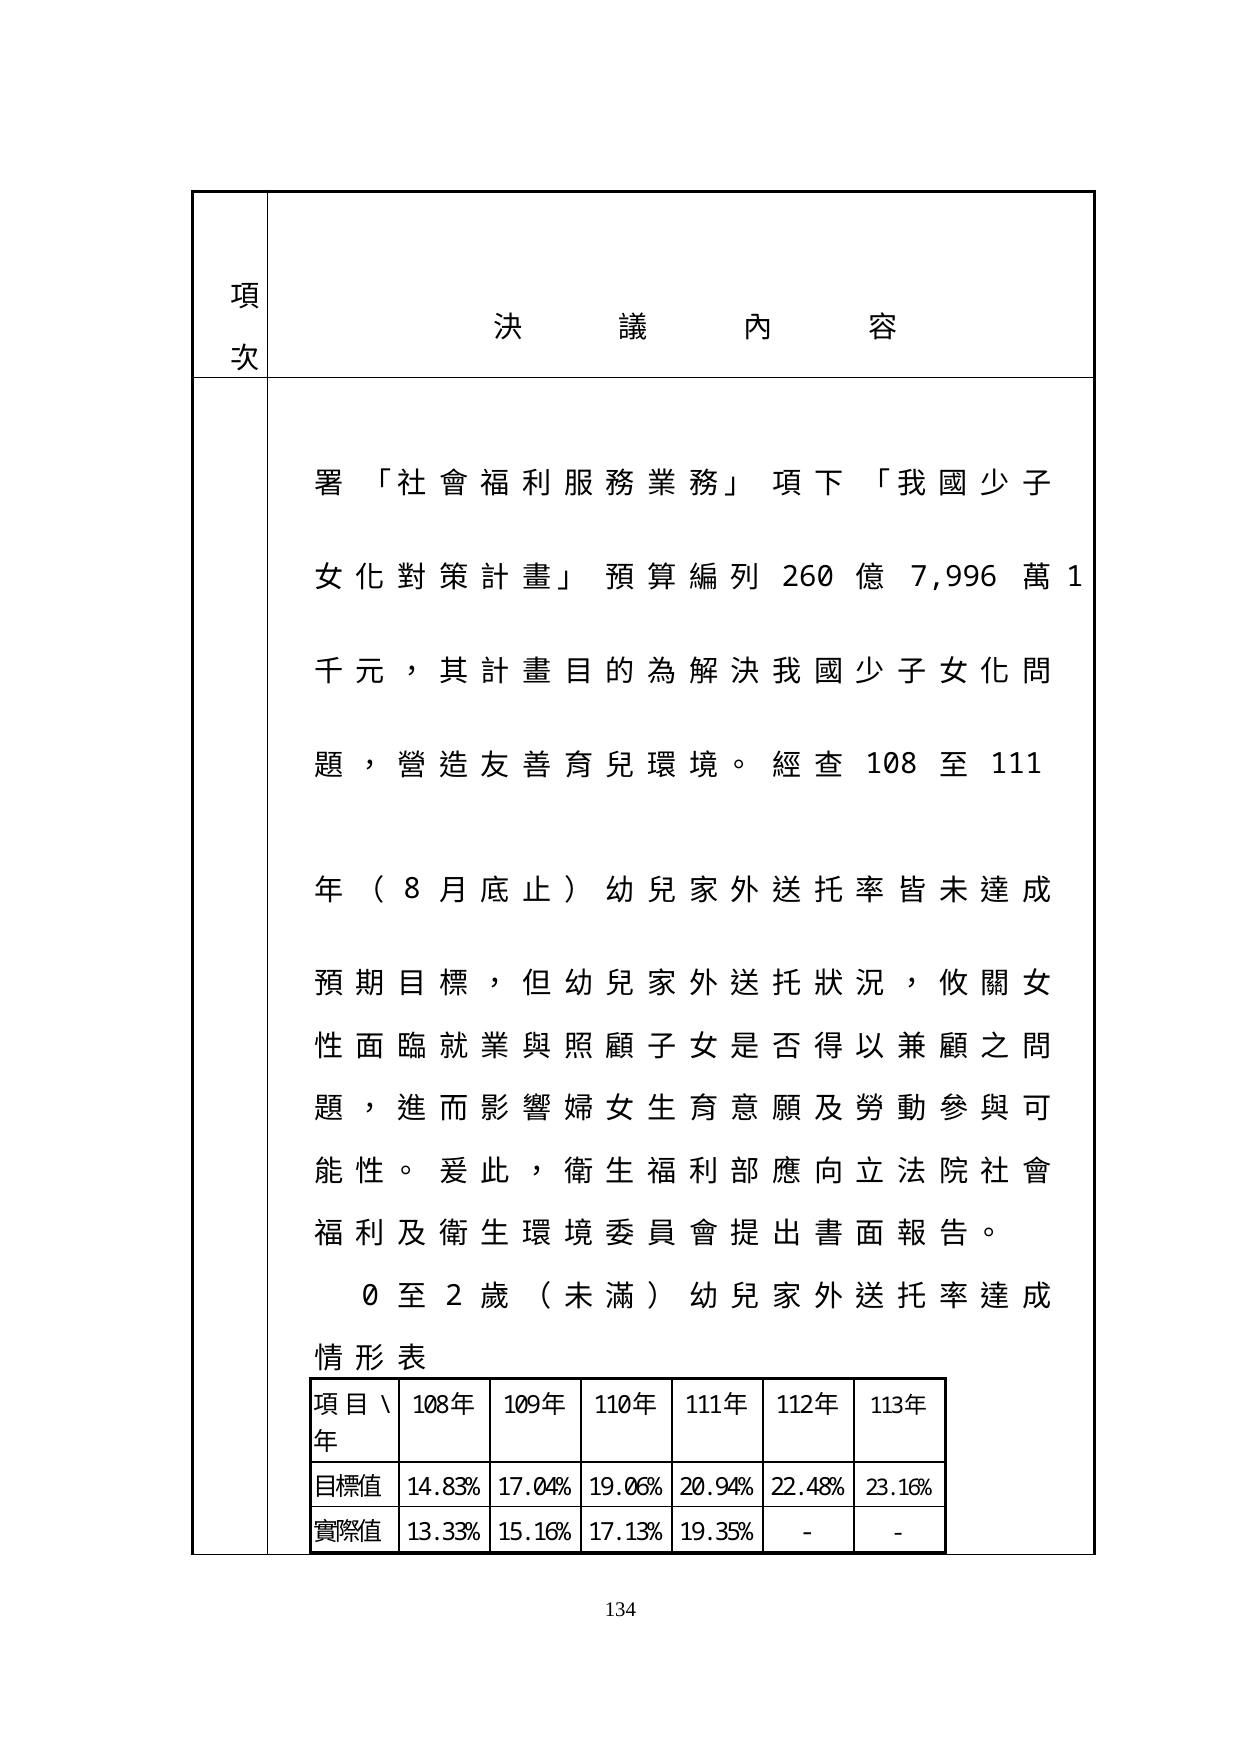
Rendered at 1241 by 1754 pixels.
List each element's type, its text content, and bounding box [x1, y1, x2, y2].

table_cell 15.16% [491, 1507, 580, 1551]
table_header 項次 [194, 193, 267, 377]
table_header 決 議 內 容 [268, 193, 1093, 377]
table_cell - [764, 1507, 853, 1551]
table_cell 20.94% [673, 1463, 762, 1506]
table_header 109年 [491, 1380, 580, 1461]
table_cell 實際值 [312, 1507, 398, 1551]
table_cell [194, 378, 267, 1554]
table_header 項目\年 [312, 1380, 398, 1461]
table_cell 13.33% [400, 1507, 489, 1551]
table_header 111年 [673, 1380, 762, 1461]
table_header 108年 [400, 1380, 489, 1461]
table_cell 23.16% [855, 1463, 944, 1506]
table_cell 目標值 [312, 1463, 398, 1506]
table_cell 19.35% [673, 1507, 762, 1551]
table_cell - [855, 1507, 944, 1551]
table_header 112年 [764, 1380, 853, 1461]
table_cell 19.06% [582, 1463, 671, 1506]
table_cell 22.48% [764, 1463, 853, 1506]
table_cell 17.13% [582, 1507, 671, 1551]
table_header 110年 [582, 1380, 671, 1461]
table_cell 14.83% [400, 1463, 489, 1506]
table_cell 署「社會福利服務業務」項下「我國少子女化對策計畫」預算編列260億7,996萬1千元，其計畫目的為解決我國少子女化問題，營造友善育兒環境。經查108至111年（8月底止）幼兒家外送托率皆未達成預期目標，但幼兒家外送托狀況，攸關女性面臨就業與照顧子女是否得以兼顧之問題，進而影響婦女生育意願及勞動參與可能性。爰此，衛生福利部應向立法院社會福利及衛生環境委員會提出書面報告。 0至2歲（未滿）幼兒家外送托率達成情形表 [268, 378, 1093, 1554]
table_cell 17.04% [491, 1463, 580, 1506]
table_header 113年 [855, 1380, 944, 1461]
